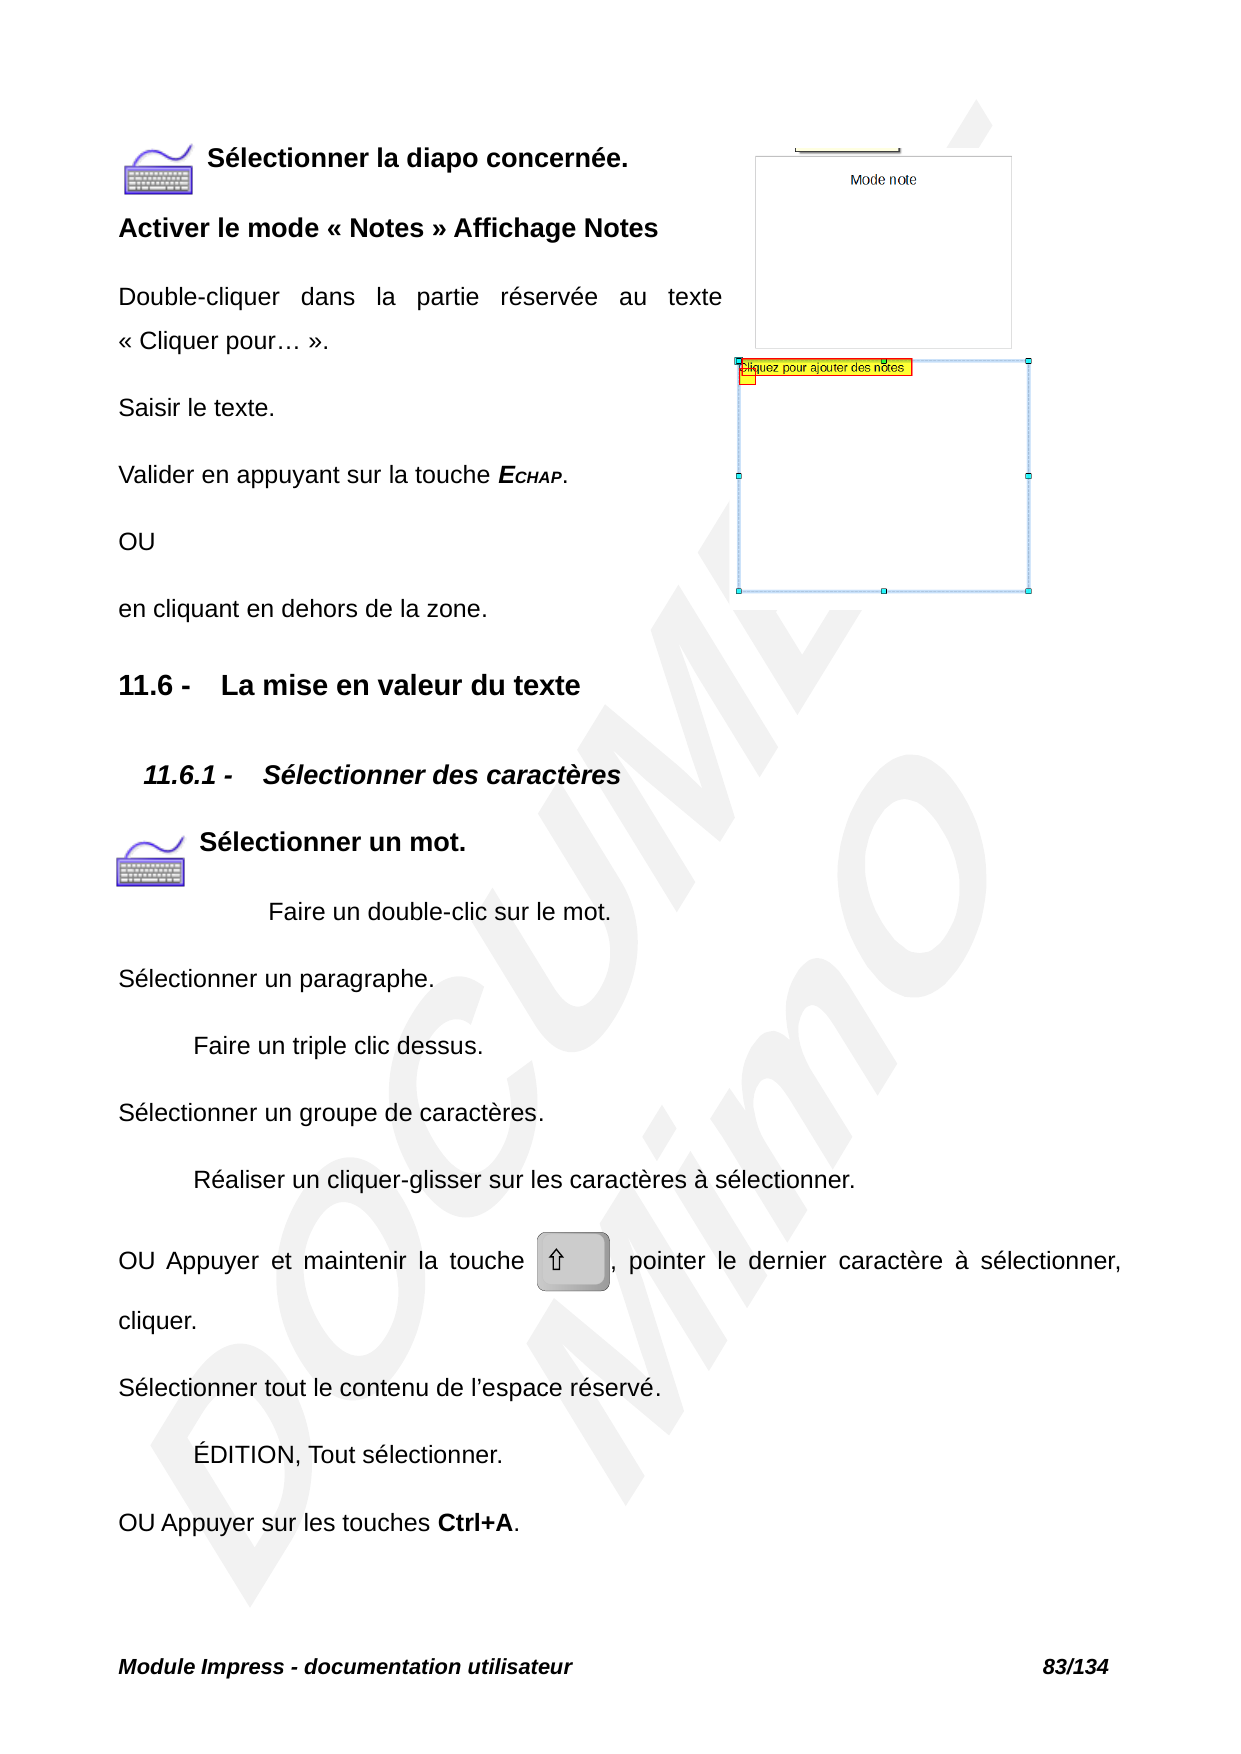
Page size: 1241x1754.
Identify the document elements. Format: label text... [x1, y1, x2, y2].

text Faire un double-clic sur le mot. [118, 896, 1122, 926]
subtitle La mise en valeur du texte [118, 667, 1122, 701]
text Faire un triple clic dessus. [118, 1031, 1122, 1060]
text [1049, 282, 1122, 355]
text [1049, 212, 1122, 243]
text Sélectionner un paragraphe. [118, 964, 1122, 993]
text Activer le mode « Notes » Affichage Notes [118, 212, 729, 243]
text [1049, 527, 1122, 556]
text OU Appuyer et maintenir la touche , pointer le dernier caractère à sélectionner, cliquer. [118, 1232, 1122, 1335]
text Valider en appuyant sur la touche Echap. [118, 460, 729, 489]
text [1049, 460, 1122, 489]
text OU Appuyer sur les touches Ctrl+A. [118, 1508, 1122, 1537]
text en cliquant en dehors de la zone. [118, 594, 1122, 623]
text Sélectionner la diapo concernée. [195, 142, 1122, 173]
text Sélectionner un mot. [188, 826, 1122, 857]
text [1049, 393, 1122, 422]
text Réaliser un cliquer-glisser sur les caractères à sélectionner. [118, 1165, 1122, 1194]
text Sélectionner tout le contenu de l’espace réservé. [118, 1373, 1122, 1402]
text Sélectionner un groupe de caractères. [118, 1098, 1122, 1127]
picture [120, 133, 195, 209]
subtitle Sélectionner des caractères [143, 759, 1122, 790]
text Double-cliquer dans la partie réservée au texte « Cliquer pour… ». [118, 282, 729, 355]
text OU [118, 527, 729, 556]
text ÉDITION, Tout sélectionner. [118, 1440, 1122, 1469]
picture [729, 148, 1049, 610]
picture [112, 826, 188, 901]
text Saisir le texte. [118, 393, 729, 422]
